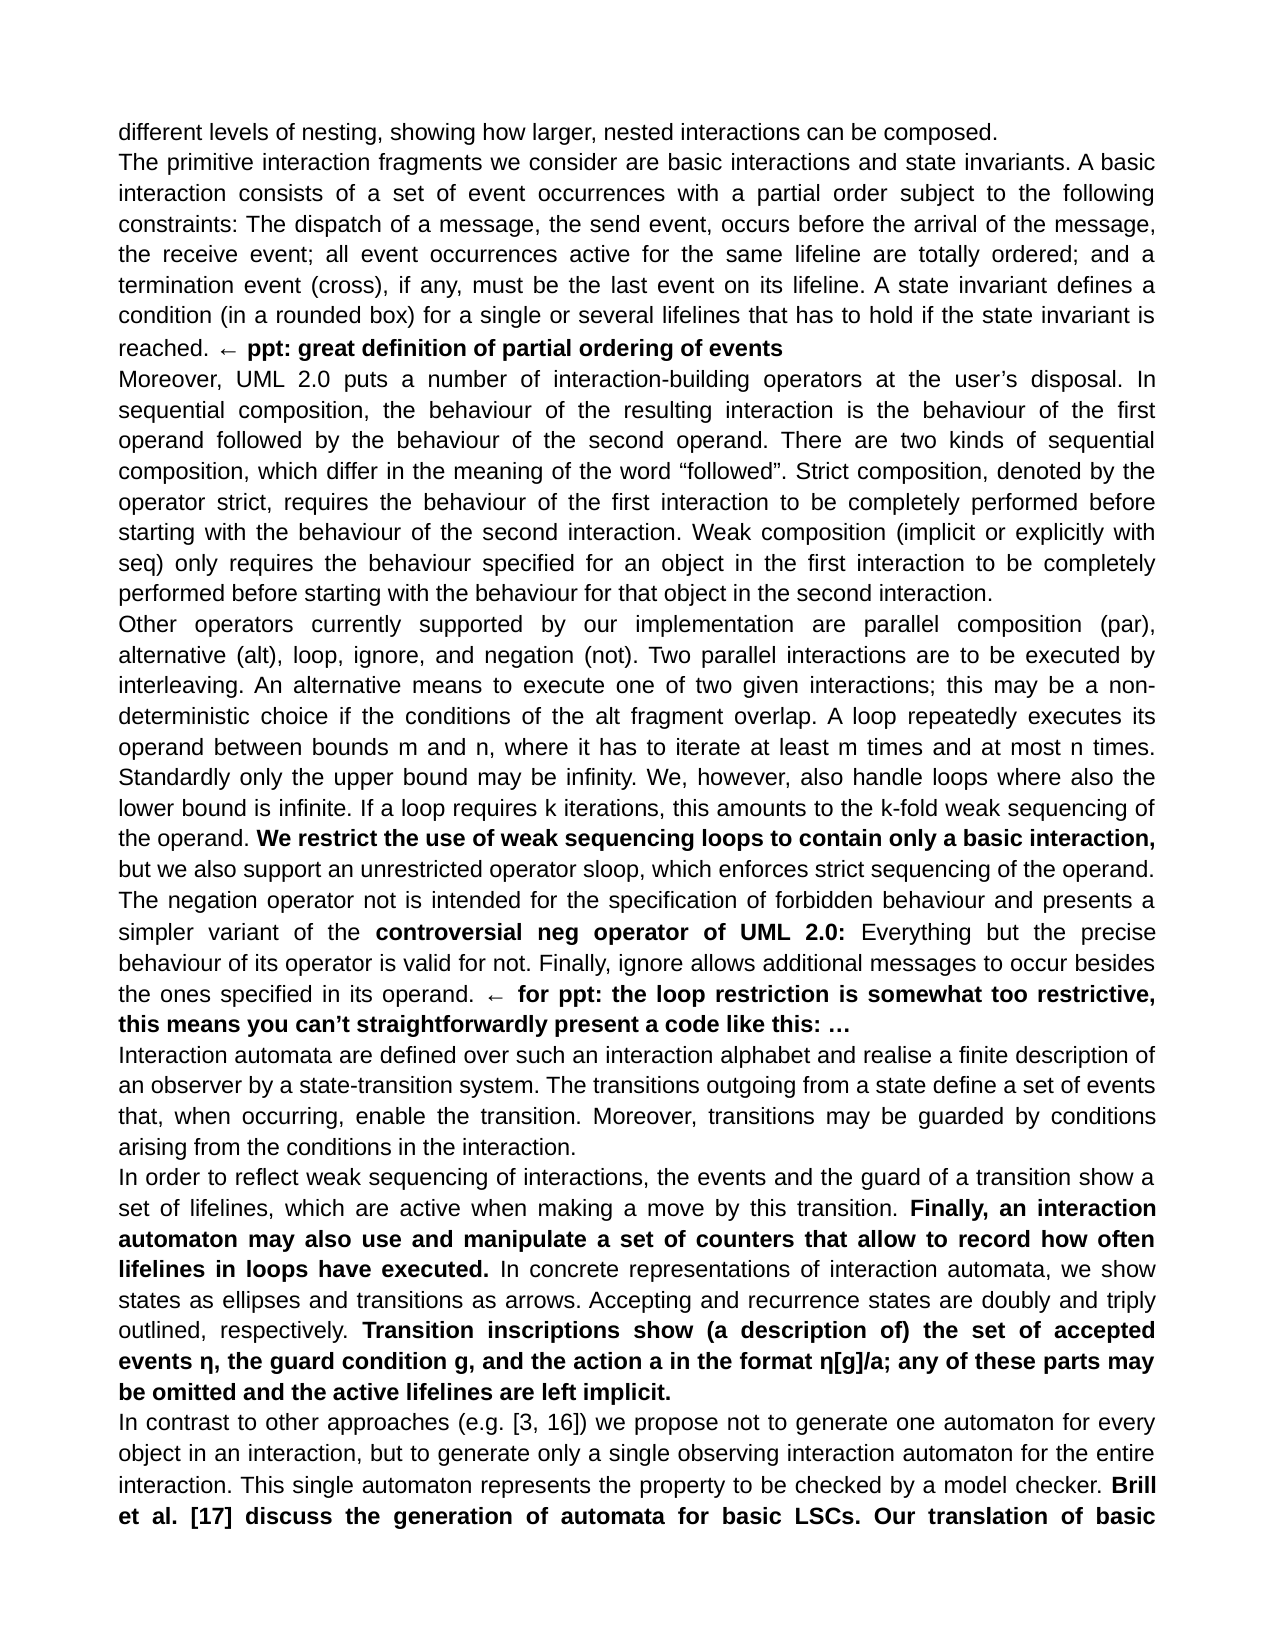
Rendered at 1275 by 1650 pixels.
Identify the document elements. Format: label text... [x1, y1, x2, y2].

text The negation operator not is intended for the specification of forbidden behaviour and presents a simpler variant of the controversial neg operator of UML 2.0: Everything but the precise behaviour of its operator is valid for not. Finally, ignore allows additional messages to occur besides the ones specified in its operand. ← for ppt: the loop restriction is somewhat too restrictive, this means you can’t straightforwardly present a code like this: … [118, 886, 1157, 1037]
text In order to reflect weak sequencing of interactions, the events and the guard of a transition show a set of lifelines, which are active when making a move by this transition. Finally, an interaction automaton may also use and manipulate a set of counters that allow to record how often lifelines in loops have executed. In concrete representations of interaction automata, we show states as ellipses and transitions as arrows. Accepting and recurrence states are doubly and triply outlined, respectively. Transition inscriptions show (a description of) the set of accepted events η, the guard condition g, and the action a in the format η[g]/a; any of these parts may be omitted and the active lifelines are left implicit. [118, 1164, 1157, 1405]
text The primitive interaction fragments we consider are basic interactions and state invariants. A basic interaction consists of a set of event occurrences with a partial order subject to the following constraints: The dispatch of a message, the send event, occurs before the arrival of the message, the receive event; all event occurrences active for the same lifeline are totally ordered; and a termination event (cross), if any, must be the last event on its lifeline. A state invariant defines a condition (in a rounded box) for a single or several lifelines that has to hold if the state invariant is reached. ← ppt: great definition of partial ordering of events [118, 149, 1157, 361]
text In contrast to other approaches (e.g. [3, 16]) we propose not to generate one automaton for every object in an interaction, but to generate only a single observing interaction automaton for the entire interaction. This single automaton represents the property to be checked by a model checker. Brill et al. [17] discuss the generation of automata for basic LSCs. Our translation of basic [118, 1409, 1157, 1529]
text Other operators currently supported by our implementation are parallel composition (par), alternative (alt), loop, ignore, and negation (not). Two parallel interactions are to be executed by interleaving. An alternative means to execute one of two given interactions; this may be a non-deterministic choice if the conditions of the alt fragment overlap. A loop repeatedly executes its operand between bounds m and n, where it has to iterate at least m times and at most n times. Standardly only the upper bound may be infinity. We, however, also handle loops where also the lower bound is infinite. If a loop requires k iterations, this amounts to the k-fold weak sequencing of the operand. We restrict the use of weak sequencing loops to contain only a basic interaction, but we also support an unrestricted operator sloop, which enforces strict sequencing of the operand. [118, 610, 1157, 882]
text Moreover, UML 2.0 puts a number of interaction-building operators at the user’s disposal. In sequential composition, the behaviour of the resulting interaction is the behaviour of the first operand followed by the behaviour of the second operand. There are two kinds of sequential composition, which differ in the meaning of the word “followed”. Strict composition, denoted by the operator strict, requires the behaviour of the first interaction to be completely performed before starting with the behaviour of the second interaction. Weak composition (implicit or explicitly with seq) only requires the behaviour specified for an object in the first interaction to be completely performed before starting with the behaviour for that object in the second interaction. [118, 365, 1157, 607]
text Interaction automata are defined over such an interaction alphabet and realise a finite description of an observer by a state-transition system. The transitions outgoing from a state define a set of events that, when occurring, enable the transition. Moreover, transitions may be guarded by conditions arising from the conditions in the interaction. [118, 1041, 1157, 1160]
text different levels of nesting, showing how larger, nested interactions can be composed. [118, 118, 1157, 145]
